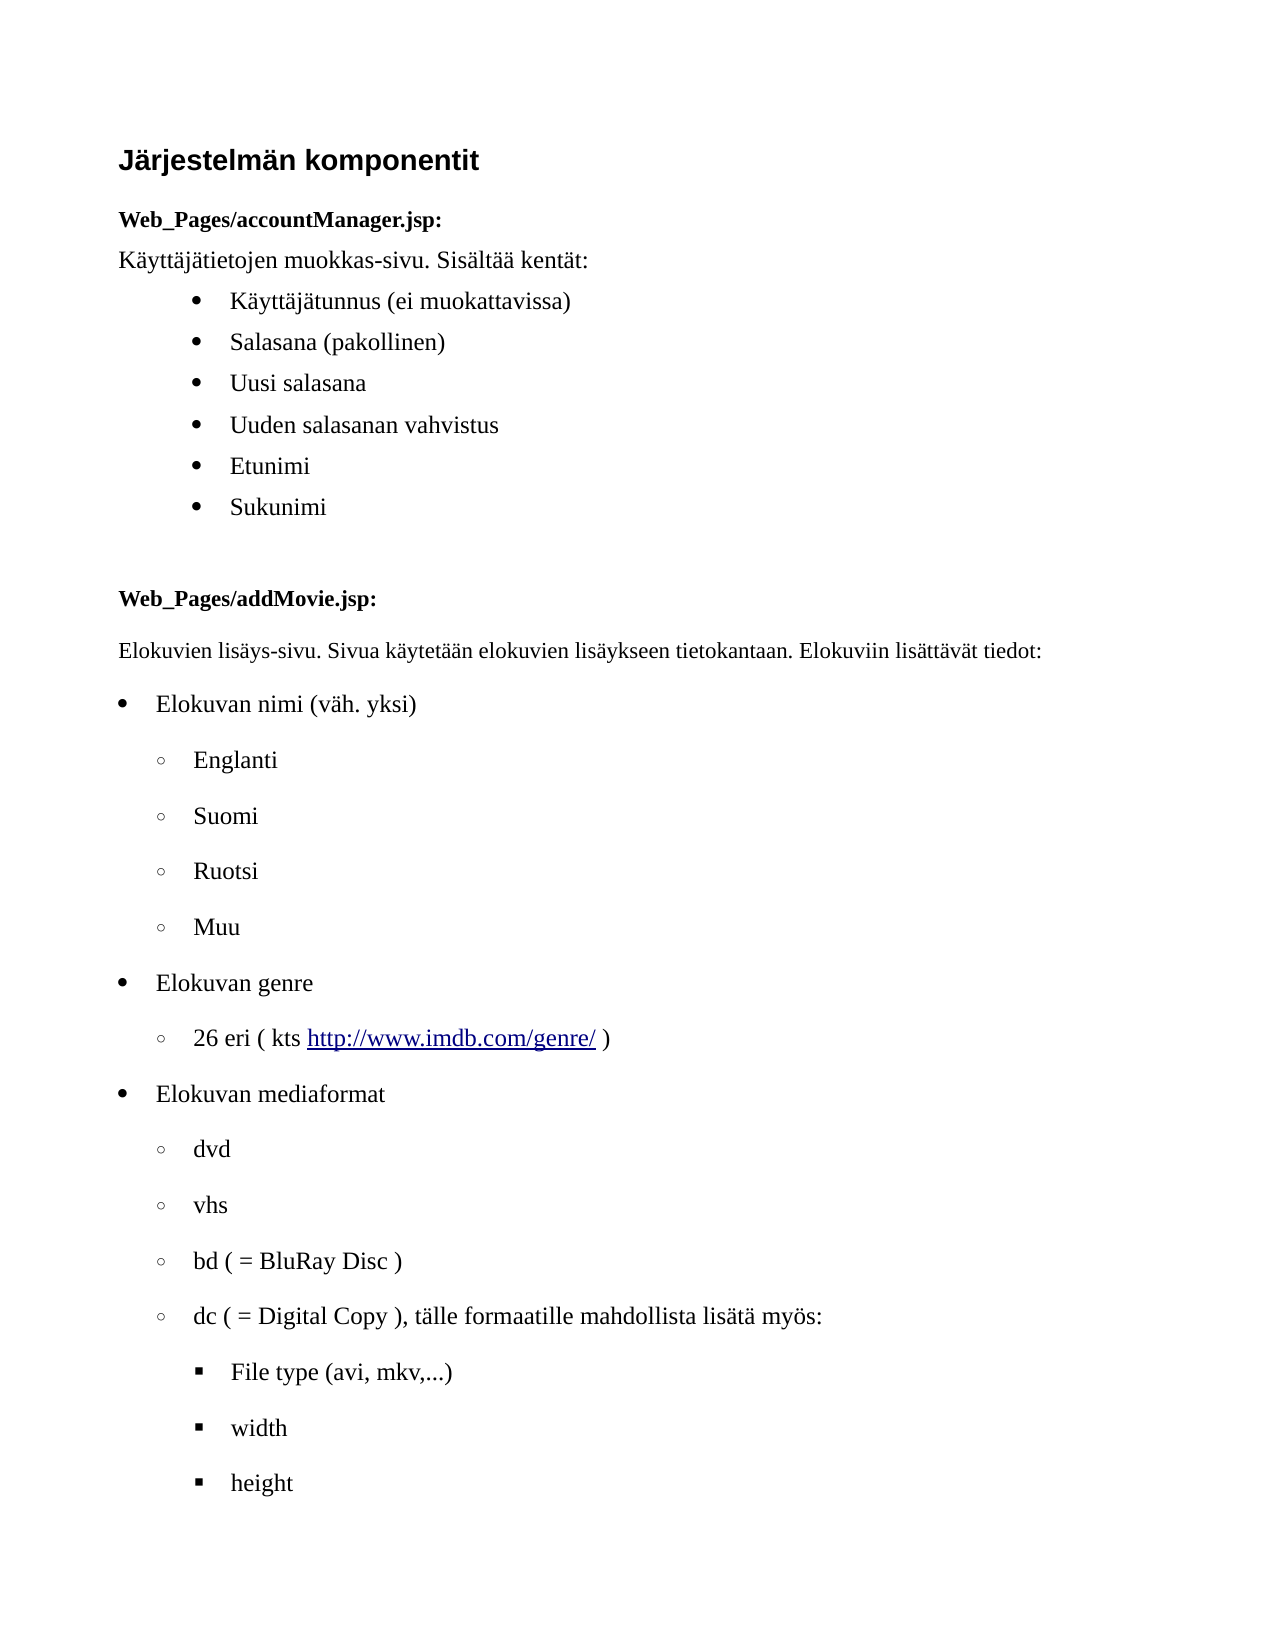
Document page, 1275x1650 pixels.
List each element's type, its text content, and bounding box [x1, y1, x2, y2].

list dvd [156, 1134, 1157, 1163]
list Suomi [156, 801, 1157, 829]
text Elokuvien lisäys-sivu. Sivua käytetään elokuvien lisäykseen tietokantaan. Elokuviin lisättävät tiedot: [118, 637, 1157, 664]
list 26 eri ( kts http://www.imdb.com/genre/ ) [156, 1023, 1157, 1052]
list Muu [156, 912, 1157, 941]
subtitle Järjestelmän komponentit [118, 143, 1157, 177]
list bd ( = BluRay Disc ) [156, 1246, 1157, 1274]
list Uusi salasana [192, 368, 1157, 397]
list Käyttäjätunnus (ei muokattavissa) [192, 286, 1157, 315]
list File type (avi, mkv,...) [193, 1357, 1157, 1386]
list Uuden salasanan vahvistus [192, 410, 1157, 438]
list Ruotsi [156, 856, 1157, 885]
list Etunimi [192, 451, 1157, 480]
list Englanti [156, 745, 1157, 774]
list Elokuvan nimi (väh. yksi) [118, 689, 1157, 718]
text Web_Pages/accountManager.jsp: [118, 206, 1157, 232]
list dc ( = Digital Copy ), tälle formaatille mahdollista lisätä myös: [156, 1301, 1157, 1330]
text Web_Pages/addMovie.jsp: [118, 586, 1157, 612]
list width [193, 1413, 1157, 1441]
list Sukunimi [192, 492, 1157, 521]
list height [193, 1468, 1157, 1497]
list Elokuvan mediaformat [118, 1079, 1157, 1108]
list Salasana (pakollinen) [192, 327, 1157, 356]
text Käyttäjätietojen muokkas-sivu. Sisältää kentät: [118, 245, 1157, 273]
list Elokuvan genre [118, 968, 1157, 996]
list vhs [156, 1190, 1157, 1219]
